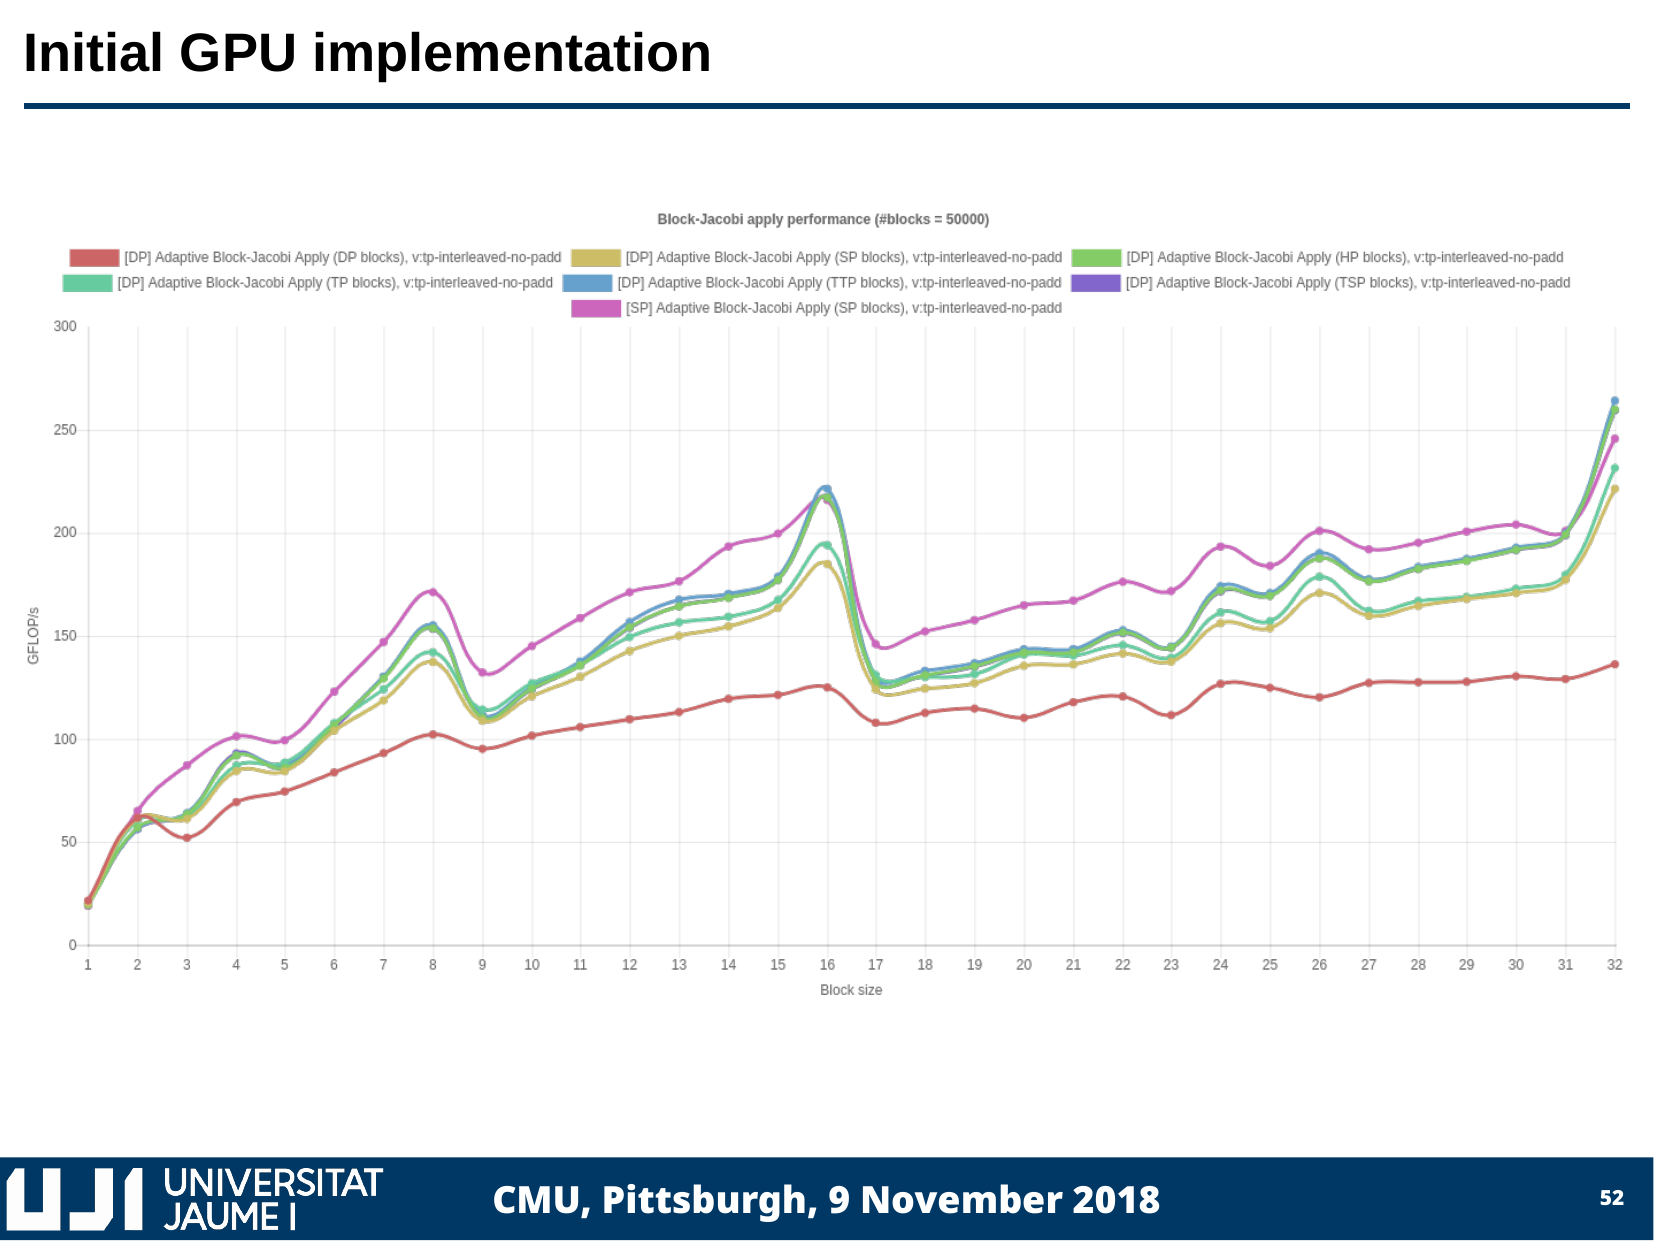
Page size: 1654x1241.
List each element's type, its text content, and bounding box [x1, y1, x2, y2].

picture [21, 200, 1626, 1003]
picture [0, 1158, 390, 1241]
title Initial GPU implementation [23, 0, 1630, 107]
